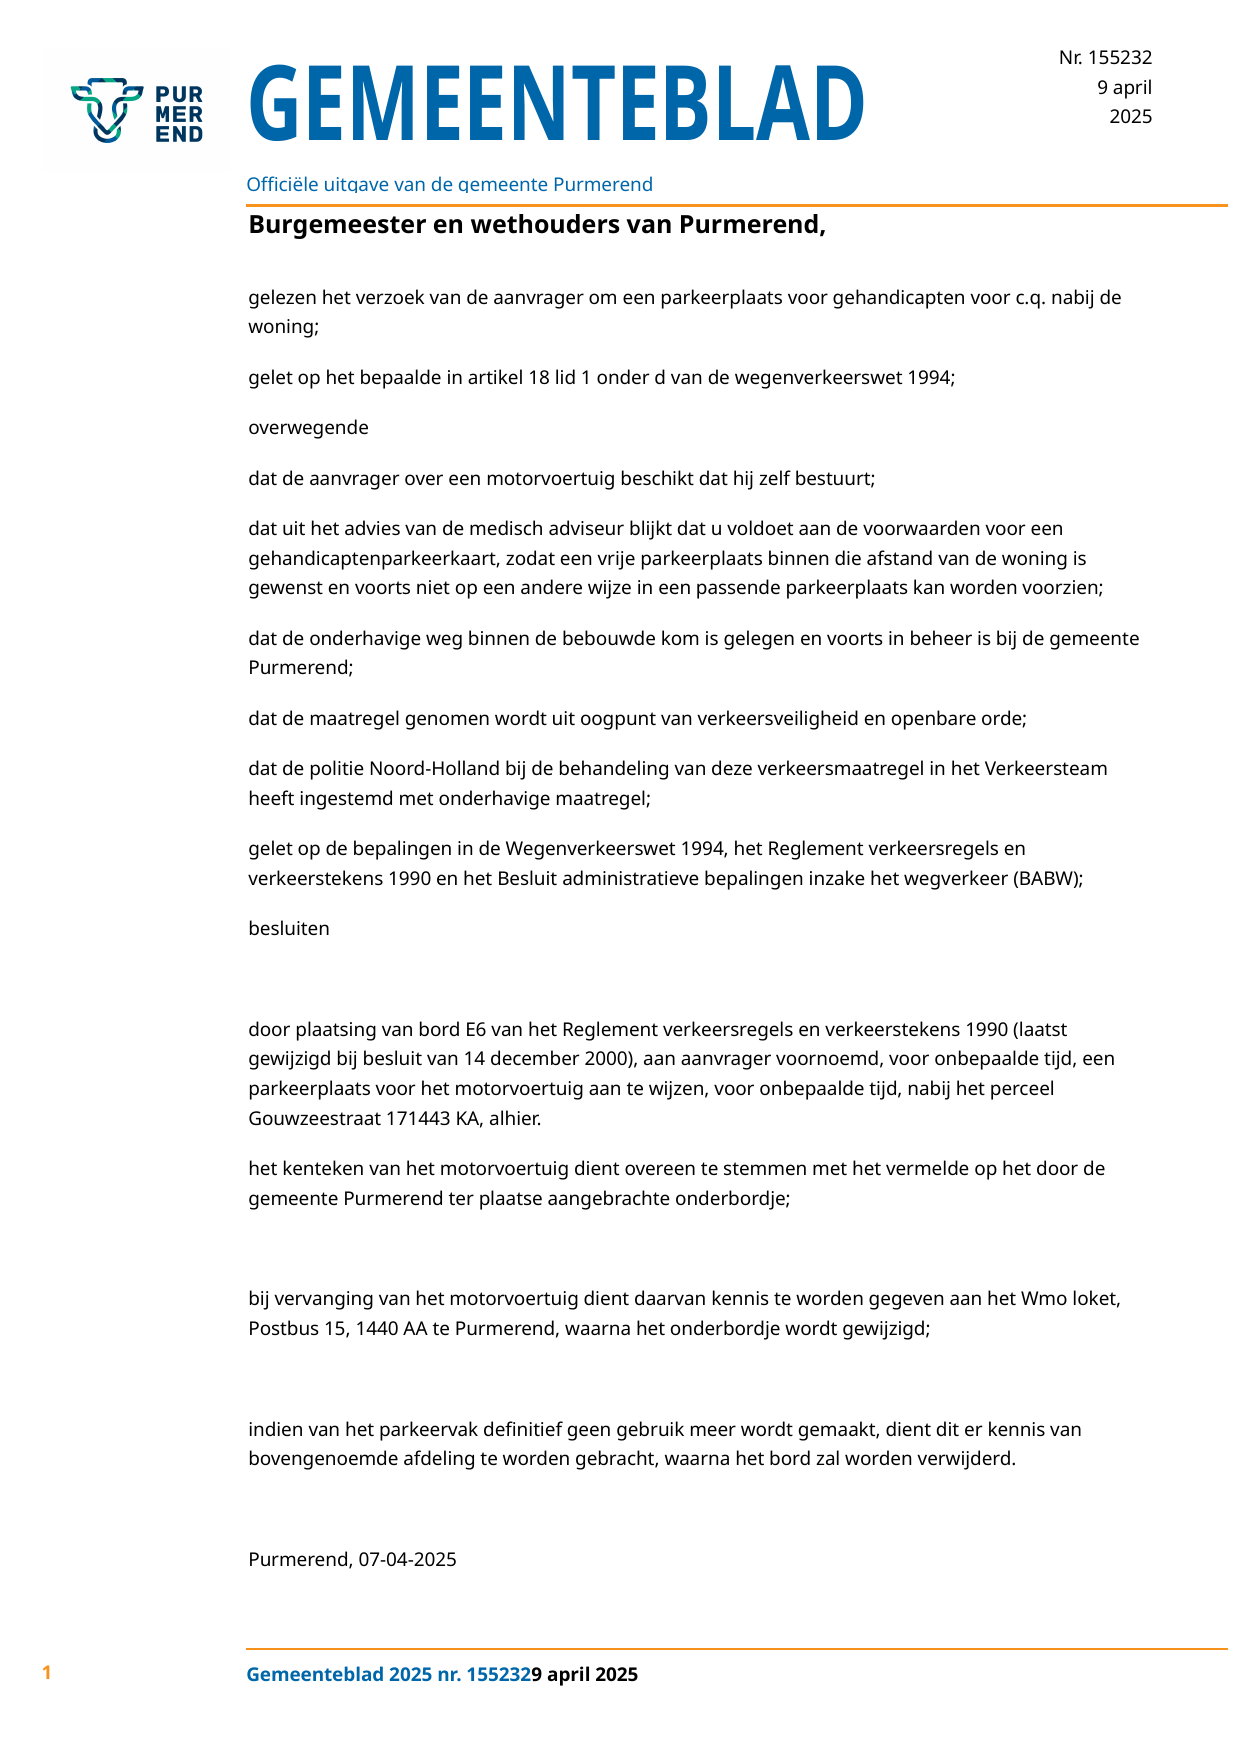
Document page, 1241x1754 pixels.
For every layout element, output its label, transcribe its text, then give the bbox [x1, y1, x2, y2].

text door plaatsing van bord E6 van het Reglement verkeersregels en verkeerstekens 1990 (laatst gewijzigd bij besluit van 14 december 2000), aan aanvrager voornoemd, voor onbepaalde tijd, een parkeerplaats voor het motorvoertuig aan te wijzen, voor onbepaalde tijd, nabij het perceel Gouwzeestraat 171443 KA, alhier. [248, 1016, 1152, 1131]
text gelezen het verzoek van de aanvrager om een parkeerplaats voor gehandicapten voor c.q. nabij de woning; [248, 284, 1152, 339]
text indien van het parkeervak definitief geen gebruik meer wordt gemaakt, dient dit er kennis van bovengenoemde afdeling te worden gebracht, waarna het bord zal worden verwijderd. [248, 1416, 1152, 1471]
text besluiten [248, 915, 1152, 941]
text dat de onderhavige weg binnen de bebouwde kom is gelegen en voorts in beheer is bij de gemeente Purmerend; [248, 625, 1152, 680]
text Burgemeester en wethouders van Purmerend, [248, 207, 1152, 241]
picture [41, 47, 231, 172]
text bij vervanging van het motorvoertuig dient daarvan kennis te worden gegeven aan het Wmo loket, Postbus 15, 1440 AA te Purmerend, waarna het onderbordje wordt gewijzigd; [248, 1286, 1152, 1341]
text dat de maatregel genomen wordt uit oogpunt van verkeersveiligheid en openbare orde; [248, 705, 1152, 731]
text gelet op de bepalingen in de Wegenverkeerswet 1994, het Reglement verkeersregels en verkeerstekens 1990 en het Besluit administratieve bepalingen inzake het wegverkeer (BABW); [248, 835, 1152, 891]
text dat uit het advies van de medisch adviseur blijkt dat u voldoet aan de voorwaarden voor een gehandicaptenparkeerkaart, zodat een vrije parkeerplaats binnen die afstand van de woning is gewenst en voorts niet op een andere wijze in een passende parkeerplaats kan worden voorzien; [248, 515, 1152, 600]
text dat de politie Noord-Holland bij de behandeling van deze verkeersmaatregel in het Verkeersteam heeft ingestemd met onderhavige maatregel; [248, 755, 1152, 811]
text Purmerend, 07-04-2025 [248, 1546, 1152, 1572]
text overwegende [248, 414, 1152, 440]
text het kenteken van het motorvoertuig dient overeen te stemmen met het vermelde op het door de gemeente Purmerend ter plaatse aangebrachte onderbordje; [248, 1155, 1152, 1211]
text dat de aanvrager over een motorvoertuig beschikt dat hij zelf bestuurt; [248, 465, 1152, 491]
text gelet op het bepaalde in artikel 18 lid 1 onder d van de wegenverkeerswet 1994; [248, 364, 1152, 390]
